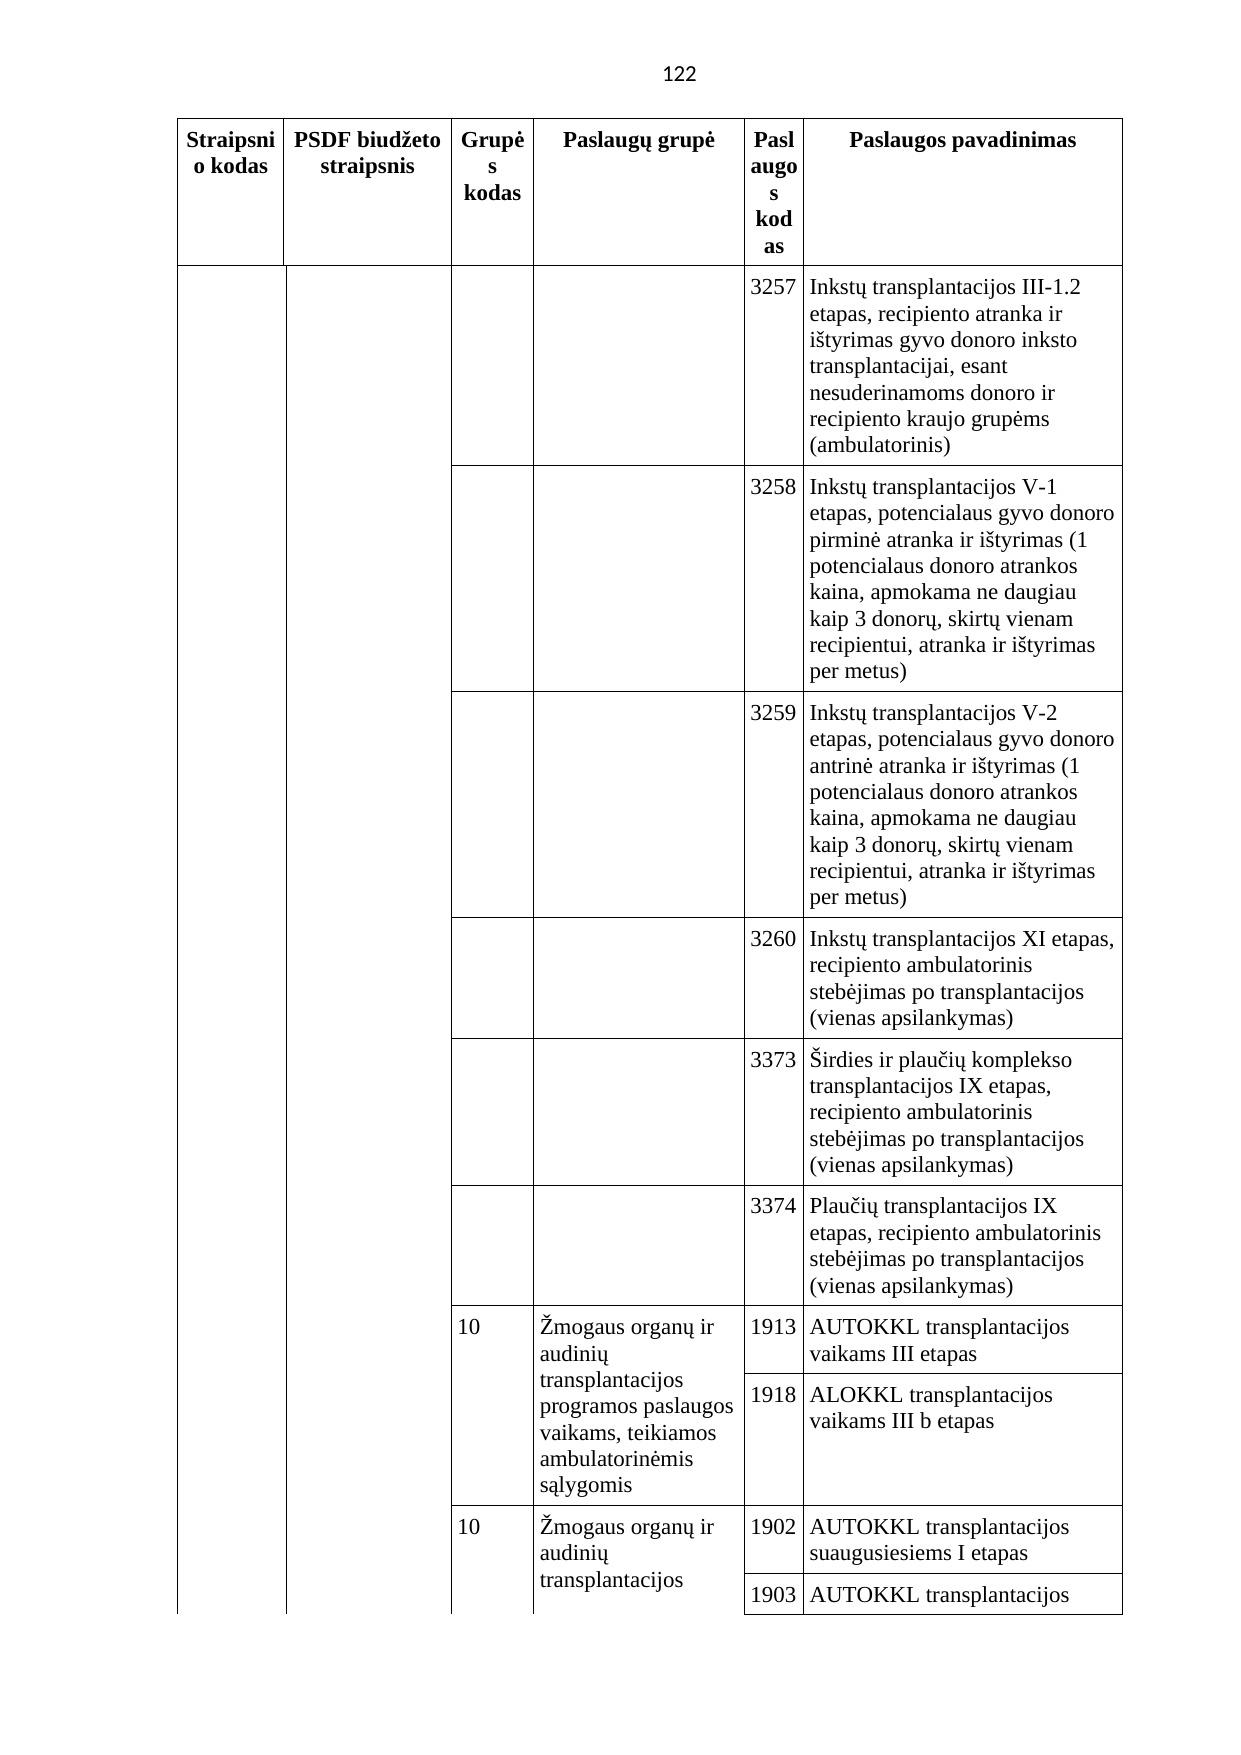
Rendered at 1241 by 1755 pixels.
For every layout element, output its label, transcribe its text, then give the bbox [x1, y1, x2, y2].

table_cell [178, 1038, 286, 1184]
table_cell [287, 1305, 451, 1373]
table_cell [452, 1373, 533, 1505]
table_cell AUTOKKL transplantacijos suaugusiesiems I etapas [804, 1506, 1122, 1573]
table_cell [178, 691, 286, 917]
table_cell [452, 692, 533, 917]
table_cell [534, 1186, 744, 1305]
table_cell [452, 1039, 533, 1184]
table_cell 3374 [745, 1186, 803, 1305]
table_cell [452, 918, 533, 1037]
table_cell 3260 [745, 918, 803, 1037]
table_cell [534, 266, 744, 465]
table_cell [534, 1039, 744, 1184]
table_cell 10 [452, 1506, 533, 1614]
table_cell [452, 466, 533, 691]
table_header Paslaugos kodas [745, 119, 803, 265]
table_header Straipsnio kodas [178, 119, 283, 265]
table_cell [287, 266, 451, 465]
table_cell [287, 1573, 451, 1614]
table_header PSDF biudžeto straipsnis [284, 119, 451, 265]
table_cell 10 [452, 1306, 533, 1373]
table_cell [287, 1505, 451, 1573]
table_cell [534, 918, 744, 1037]
table_cell [178, 1573, 286, 1614]
table_cell Žmogaus organų ir audinių transplantacijos programos paslaugos vaikams, teikiamos ambulatorinėmis sąlygomis [534, 1306, 744, 1505]
table_cell [287, 1373, 451, 1505]
table_cell Inkstų transplantacijos XI etapas, recipiento ambulatorinis stebėjimas po transplantacijos (vienas apsilankymas) [804, 918, 1122, 1037]
table_cell Plaučių transplantacijos IX etapas, recipiento ambulatorinis stebėjimas po transplantacijos (vienas apsilankymas) [804, 1186, 1122, 1305]
table_cell [178, 917, 286, 1037]
table_cell Inkstų transplantacijos III-1.2 etapas, recipiento atranka ir ištyrimas gyvo donoro inksto transplantacijai, esant nesuderinamoms donoro ir recipiento kraujo grupėms (ambulatorinis) [804, 266, 1122, 465]
table_cell 1903 [745, 1574, 803, 1614]
table_cell Žmogaus organų ir audinių transplantacijos [534, 1506, 744, 1614]
table_cell 3373 [745, 1039, 803, 1184]
table_cell [178, 1185, 286, 1305]
table_cell 3258 [745, 466, 803, 691]
table_cell [452, 1186, 533, 1305]
table_cell [178, 1373, 286, 1505]
table_header Paslaugų grupė [534, 119, 744, 265]
table_cell ALOKKL transplantacijos vaikams III b etapas [804, 1374, 1122, 1505]
table_cell [452, 266, 533, 465]
table_cell [534, 692, 744, 917]
table_cell [287, 917, 451, 1037]
table_cell 1902 [745, 1506, 803, 1573]
table_cell 3259 [745, 692, 803, 917]
table_cell 3257 [745, 266, 803, 465]
table_cell [534, 466, 744, 691]
table_cell AUTOKKL transplantacijos vaikams III etapas [804, 1306, 1122, 1373]
table_cell [287, 1185, 451, 1305]
table_cell [178, 1305, 286, 1373]
table_cell 1918 [745, 1374, 803, 1505]
table_cell [178, 465, 286, 691]
table_cell Inkstų transplantacijos V-1 etapas, potencialaus gyvo donoro pirminė atranka ir ištyrimas (1 potencialaus donoro atrankos kaina, apmokama ne daugiau kaip 3 donorų, skirtų vienam recipientui, atranka ir ištyrimas per metus) [804, 466, 1122, 691]
table_header Paslaugos pavadinimas [804, 119, 1122, 265]
table_cell AUTOKKL transplantacijos [804, 1574, 1122, 1614]
table_cell [178, 1505, 286, 1573]
table_header Grupės kodas [452, 119, 533, 265]
table_cell [287, 691, 451, 917]
table_cell [178, 266, 286, 465]
table_cell [287, 1038, 451, 1184]
table_cell Širdies ir plaučių komplekso transplantacijos IX etapas, recipiento ambulatorinis stebėjimas po transplantacijos (vienas apsilankymas) [804, 1039, 1122, 1184]
table_cell 1913 [745, 1306, 803, 1373]
table_cell Inkstų transplantacijos V-2 etapas, potencialaus gyvo donoro antrinė atranka ir ištyrimas (1 potencialaus donoro atrankos kaina, apmokama ne daugiau kaip 3 donorų, skirtų vienam recipientui, atranka ir ištyrimas per metus) [804, 692, 1122, 917]
table_cell [287, 465, 451, 691]
